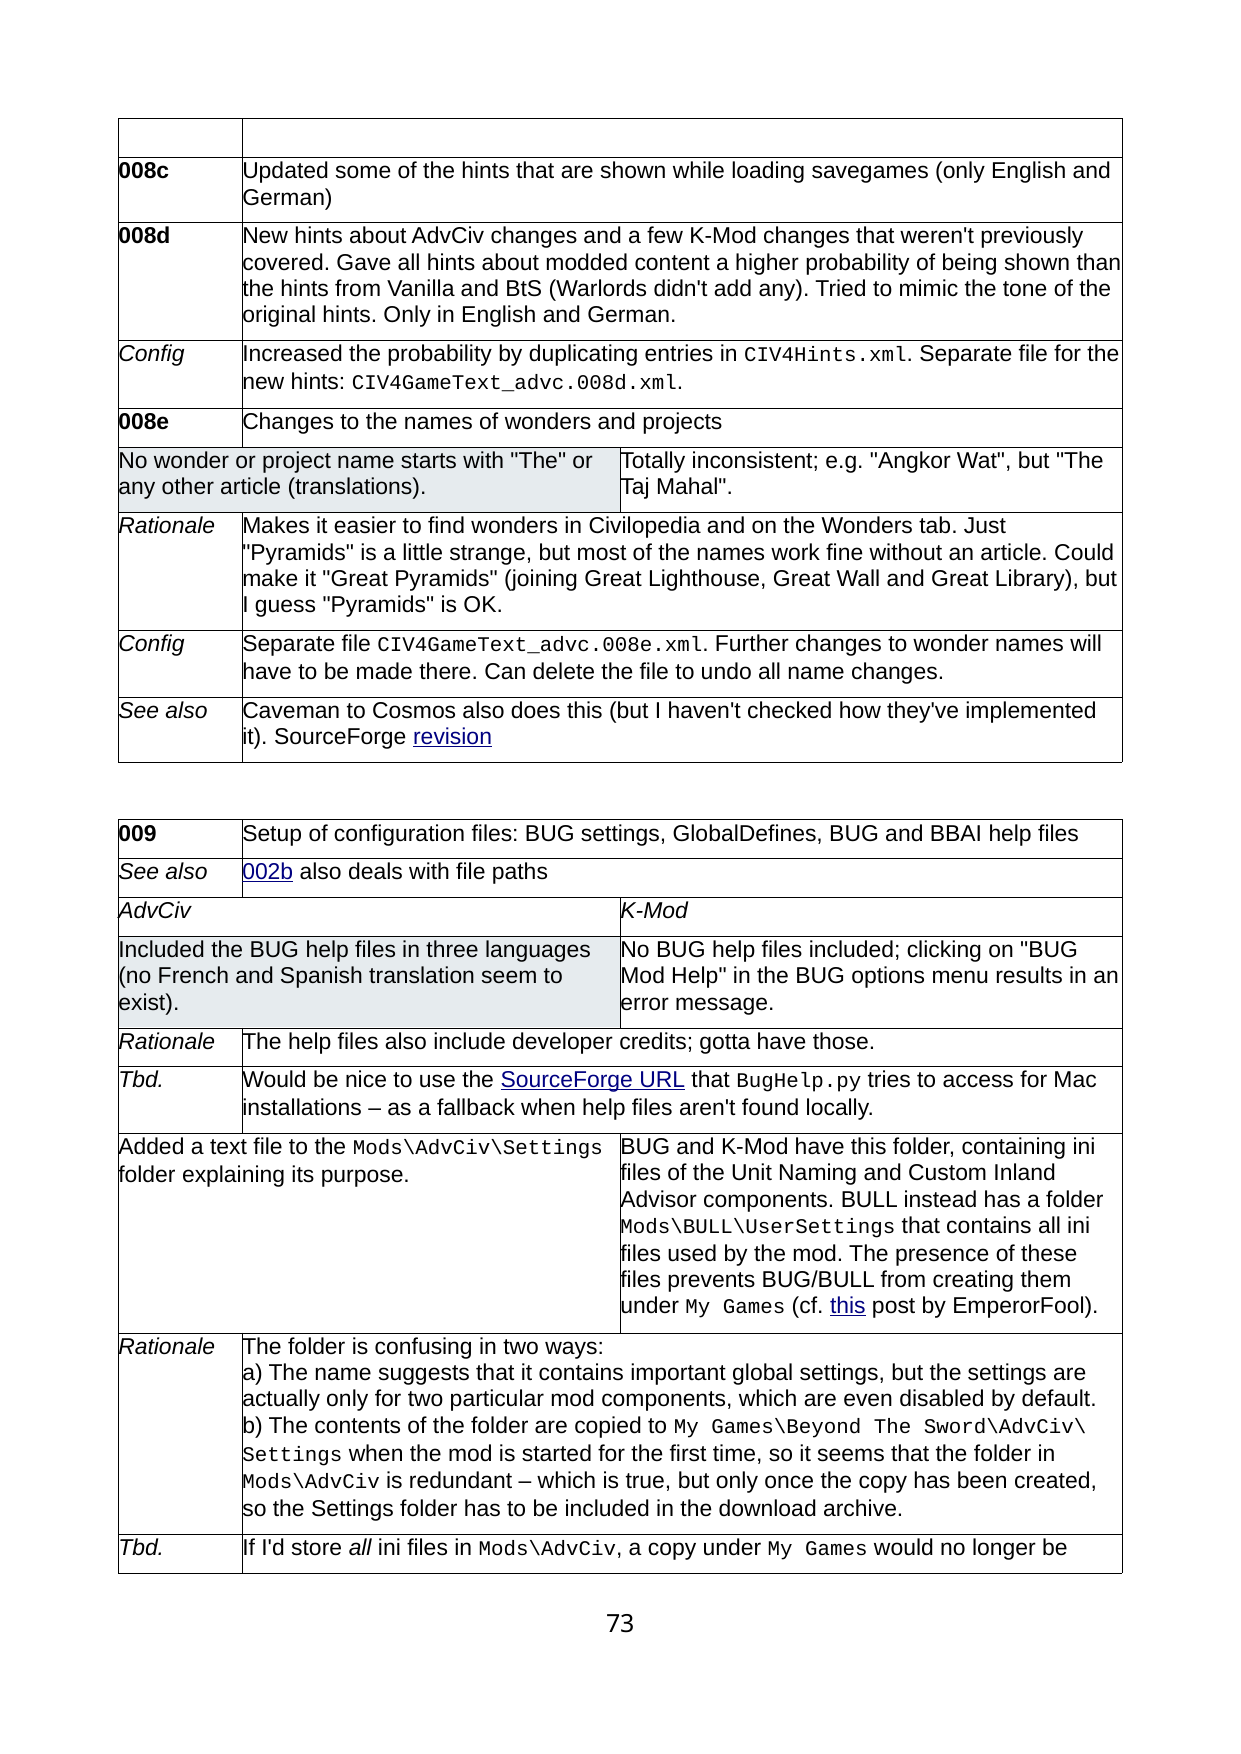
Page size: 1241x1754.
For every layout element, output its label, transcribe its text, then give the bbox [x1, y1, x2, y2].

table_cell See also [119, 698, 242, 762]
table_cell BUG and K-Mod have this folder, containing ini files of the Unit Naming and Custom Inland Advisor components. BULL instead has a folder Mods\BULL\UserSettings that contains all ini files used by the mod. The presence of these files prevents BUG/BULL from creating them under My Games (cf. this post by EmperorFool). [621, 1134, 1122, 1333]
table_cell Would be nice to use the SourceForge URL that BugHelp.py tries to access for Mac installations – as a fallback when help files aren't found locally. [243, 1067, 1122, 1133]
table_cell Added a text file to the Mods\AdvCiv\Settings folder explaining its purpose. [119, 1134, 620, 1333]
table_cell Tbd. [119, 1535, 242, 1572]
table_header Setup of configuration files: BUG settings, GlobalDefines, BUG and BBAI help files [243, 820, 1122, 858]
table_cell The folder is confusing in two ways: a) The name suggests that it contains important global settings, but the settings are actually only for two particular mod components, which are even disabled by default. b) The contents of the folder are copied to My Games\Beyond The Sword\AdvCiv\Settings when the mod is started for the first time, so it seems that the folder in Mods\AdvCiv is redundant – which is true, but only once the copy has been created, so the Settings folder has to be included in the download archive. [243, 1334, 1122, 1534]
table_cell Makes it easier to find wonders in Civilopedia and on the Wonders tab. Just "Pyramids" is a little strange, but most of the names work fine without an article. Could make it "Great Pyramids" (joining Great Lighthouse, Great Wall and Great Library), but I guess "Pyramids" is OK. [243, 513, 1122, 630]
table_header 009 [119, 820, 242, 858]
table_cell Separate file CIV4GameText_advc.008e.xml. Further changes to wonder names will have to be made there. Can delete the file to undo all name changes. [243, 631, 1122, 697]
table_cell Increased the probability by duplicating entries in CIV4Hints.xml. Separate file for the new hints: CIV4GameText_advc.008d.xml. [243, 341, 1122, 408]
table_cell Config [119, 631, 242, 697]
table_cell 008c [119, 158, 242, 222]
table_cell The help files also include developer credits; gotta have those. [243, 1029, 1122, 1066]
table_cell [119, 119, 242, 157]
table_cell If I'd store all ini files in Mods\AdvCiv, a copy under My Games would no longer be [243, 1535, 1122, 1572]
table_cell 002b also deals with file paths [243, 859, 1122, 897]
table_cell 008d [119, 223, 242, 340]
table_cell Included the BUG help files in three languages (no French and Spanish translation seem to exist). [119, 937, 620, 1027]
table_cell [243, 119, 1122, 157]
table_cell K-Mod [621, 898, 1122, 936]
table_cell Tbd. [119, 1067, 242, 1133]
table_cell New hints about AdvCiv changes and a few K-Mod changes that weren't previously covered. Gave all hints about modded content a higher probability of being shown than the hints from Vanilla and BtS (Warlords didn't add any). Tried to mimic the tone of the original hints. Only in English and German. [243, 223, 1122, 340]
table_cell See also [119, 859, 242, 897]
table_cell Config [119, 341, 242, 408]
table_cell Caveman to Cosmos also does this (but I haven't checked how they've implemented it). SourceForge revision [243, 698, 1122, 762]
table_cell Rationale [119, 1334, 242, 1534]
table_cell Changes to the names of wonders and projects [243, 409, 1122, 447]
table_cell No wonder or project name starts with "The" or any other article (translations). [119, 448, 620, 512]
table_cell AdvCiv [119, 898, 620, 936]
table_cell Updated some of the hints that are shown while loading savegames (only English and German) [243, 158, 1122, 222]
table_cell Totally inconsistent; e.g. "Angkor Wat", but "The Taj Mahal". [621, 448, 1122, 512]
table_cell No BUG help files included; clicking on "BUG Mod Help" in the BUG options menu results in an error message. [621, 937, 1122, 1027]
table_cell 008e [119, 409, 242, 447]
table_cell Rationale [119, 513, 242, 630]
table_cell Rationale [119, 1029, 242, 1066]
